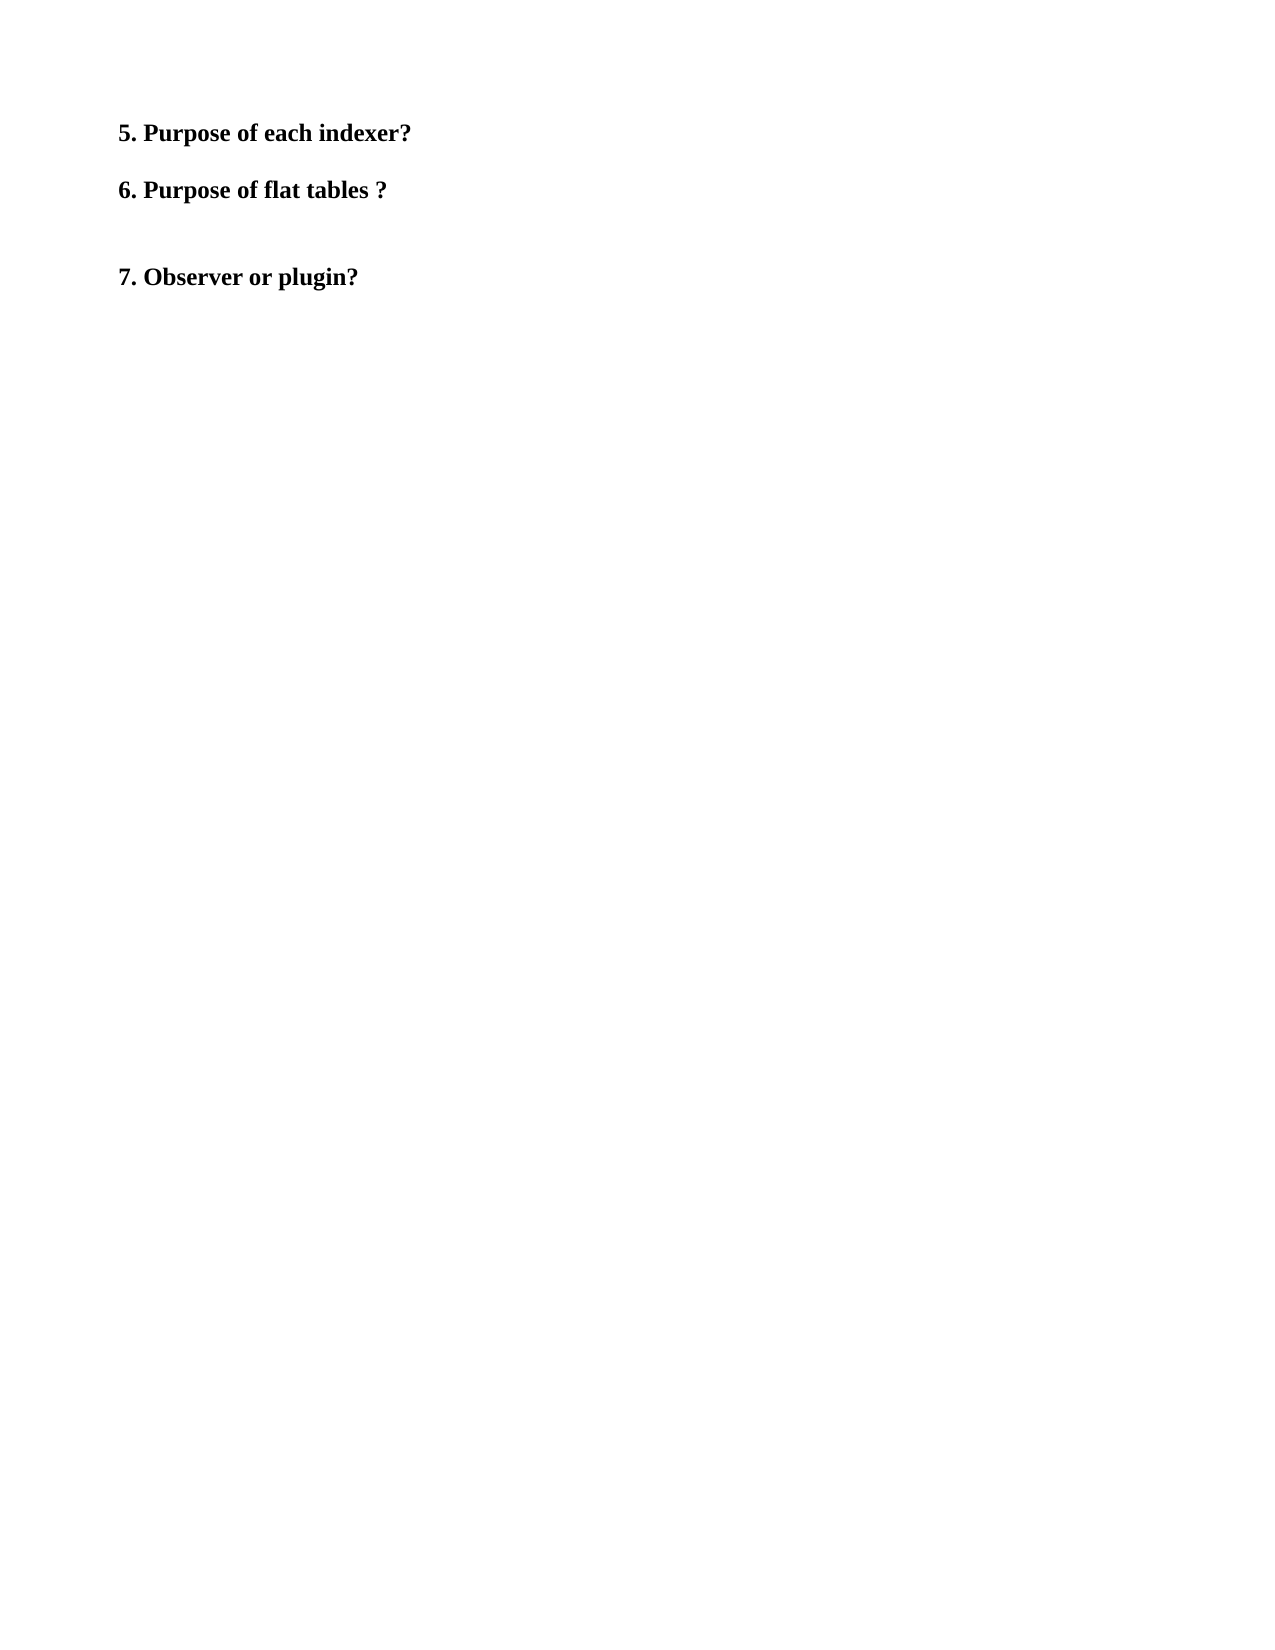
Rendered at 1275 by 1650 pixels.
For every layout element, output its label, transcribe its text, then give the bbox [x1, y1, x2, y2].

text 6. Purpose of flat tables ? [118, 176, 1157, 204]
text 7. Observer or plugin? [118, 262, 1157, 291]
text 5. Purpose of each indexer? [118, 118, 1157, 147]
